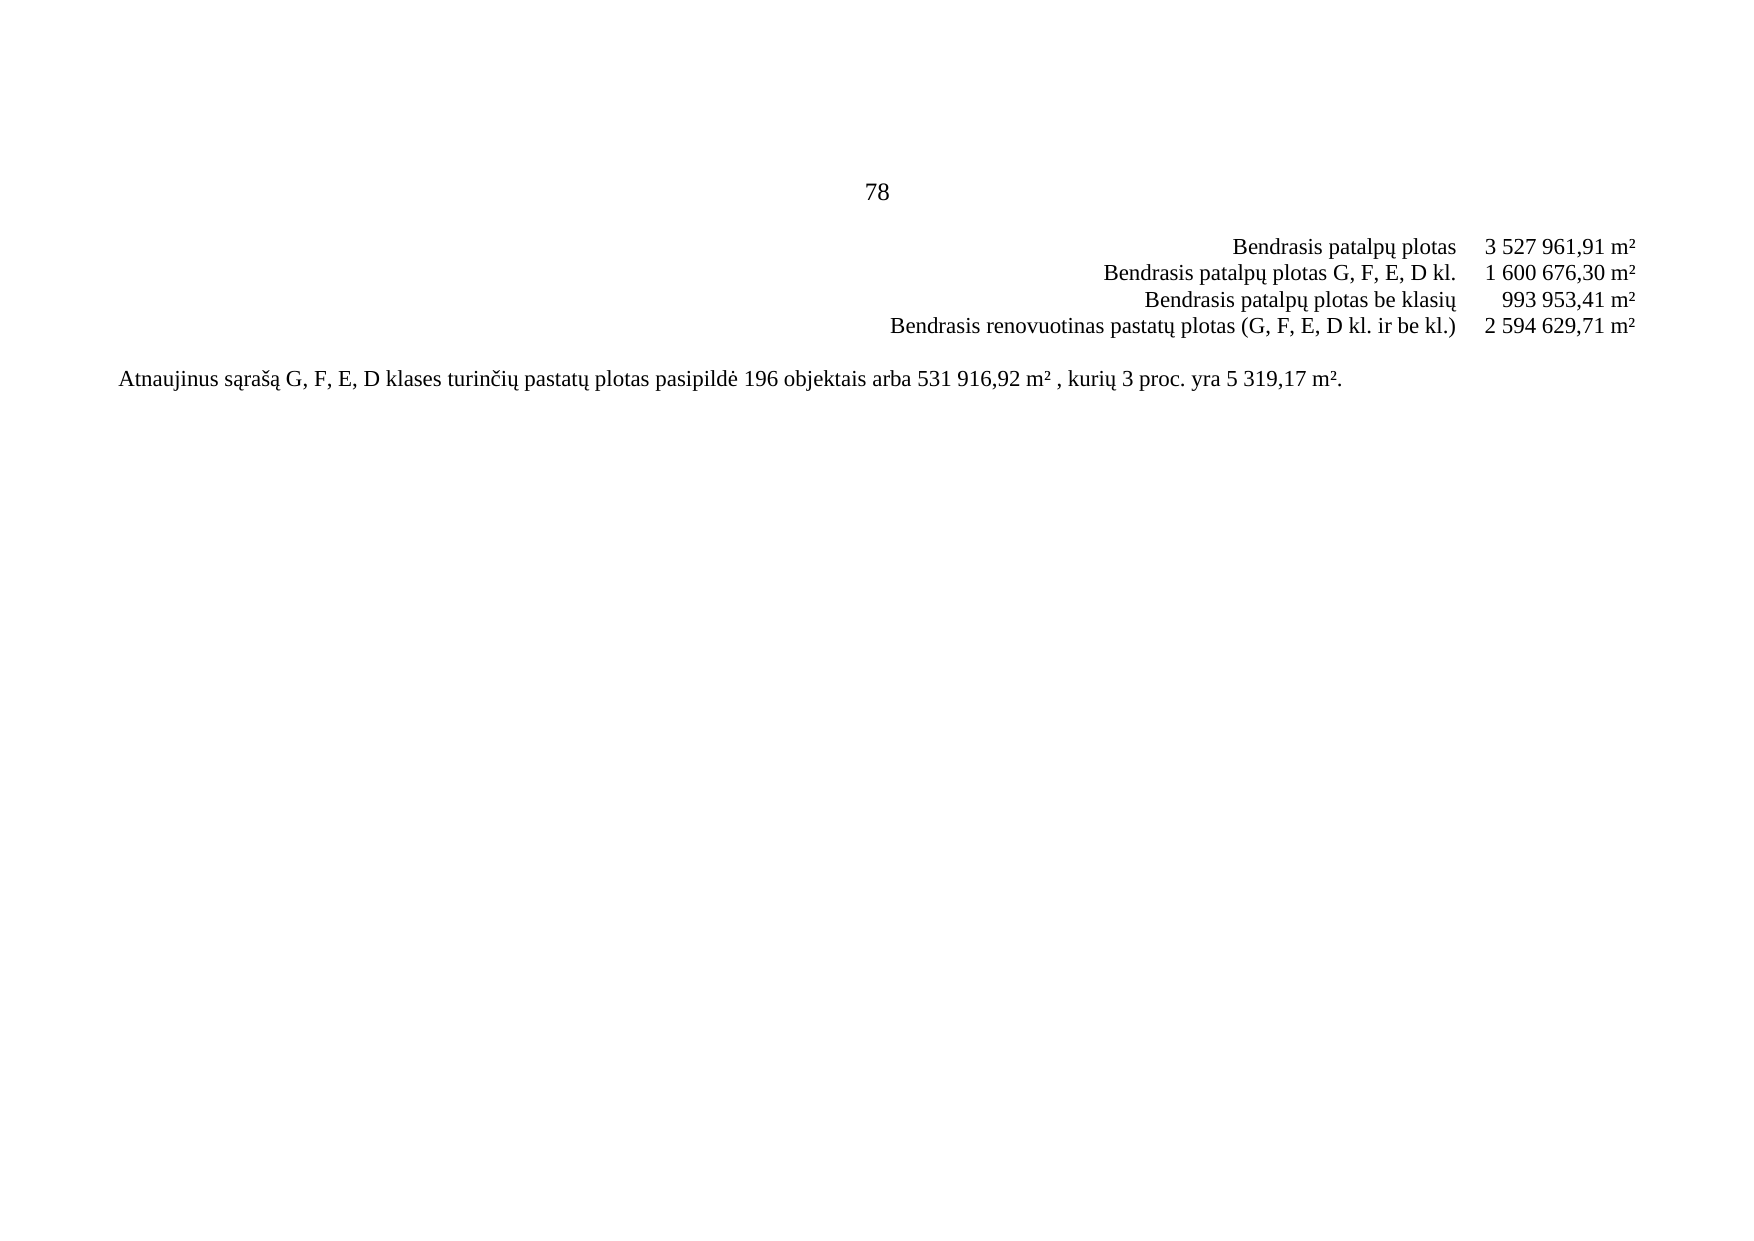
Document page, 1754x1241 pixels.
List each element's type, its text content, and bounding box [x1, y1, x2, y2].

text Bendrasis patalpų plotas be klasių 993 953,41 m² [118, 286, 1636, 312]
text Bendrasis patalpų plotas G, F, E, D kl. 1 600 676,30 m² [718, 259, 1636, 286]
text Bendrasis renovuotinas pastatų plotas (G, F, E, D kl. ir be kl.) 2 594 629,71 m² [118, 312, 1636, 338]
text Atnaujinus sąrašą G, F, E, D klases turinčių pastatų plotas pasipildė 196 objektais arba 531 916,92 m² , kurių 3 proc. yra 5 319,17 m². [118, 365, 1636, 391]
text Bendrasis patalpų plotas 3 527 961,91 m² [118, 233, 1636, 259]
